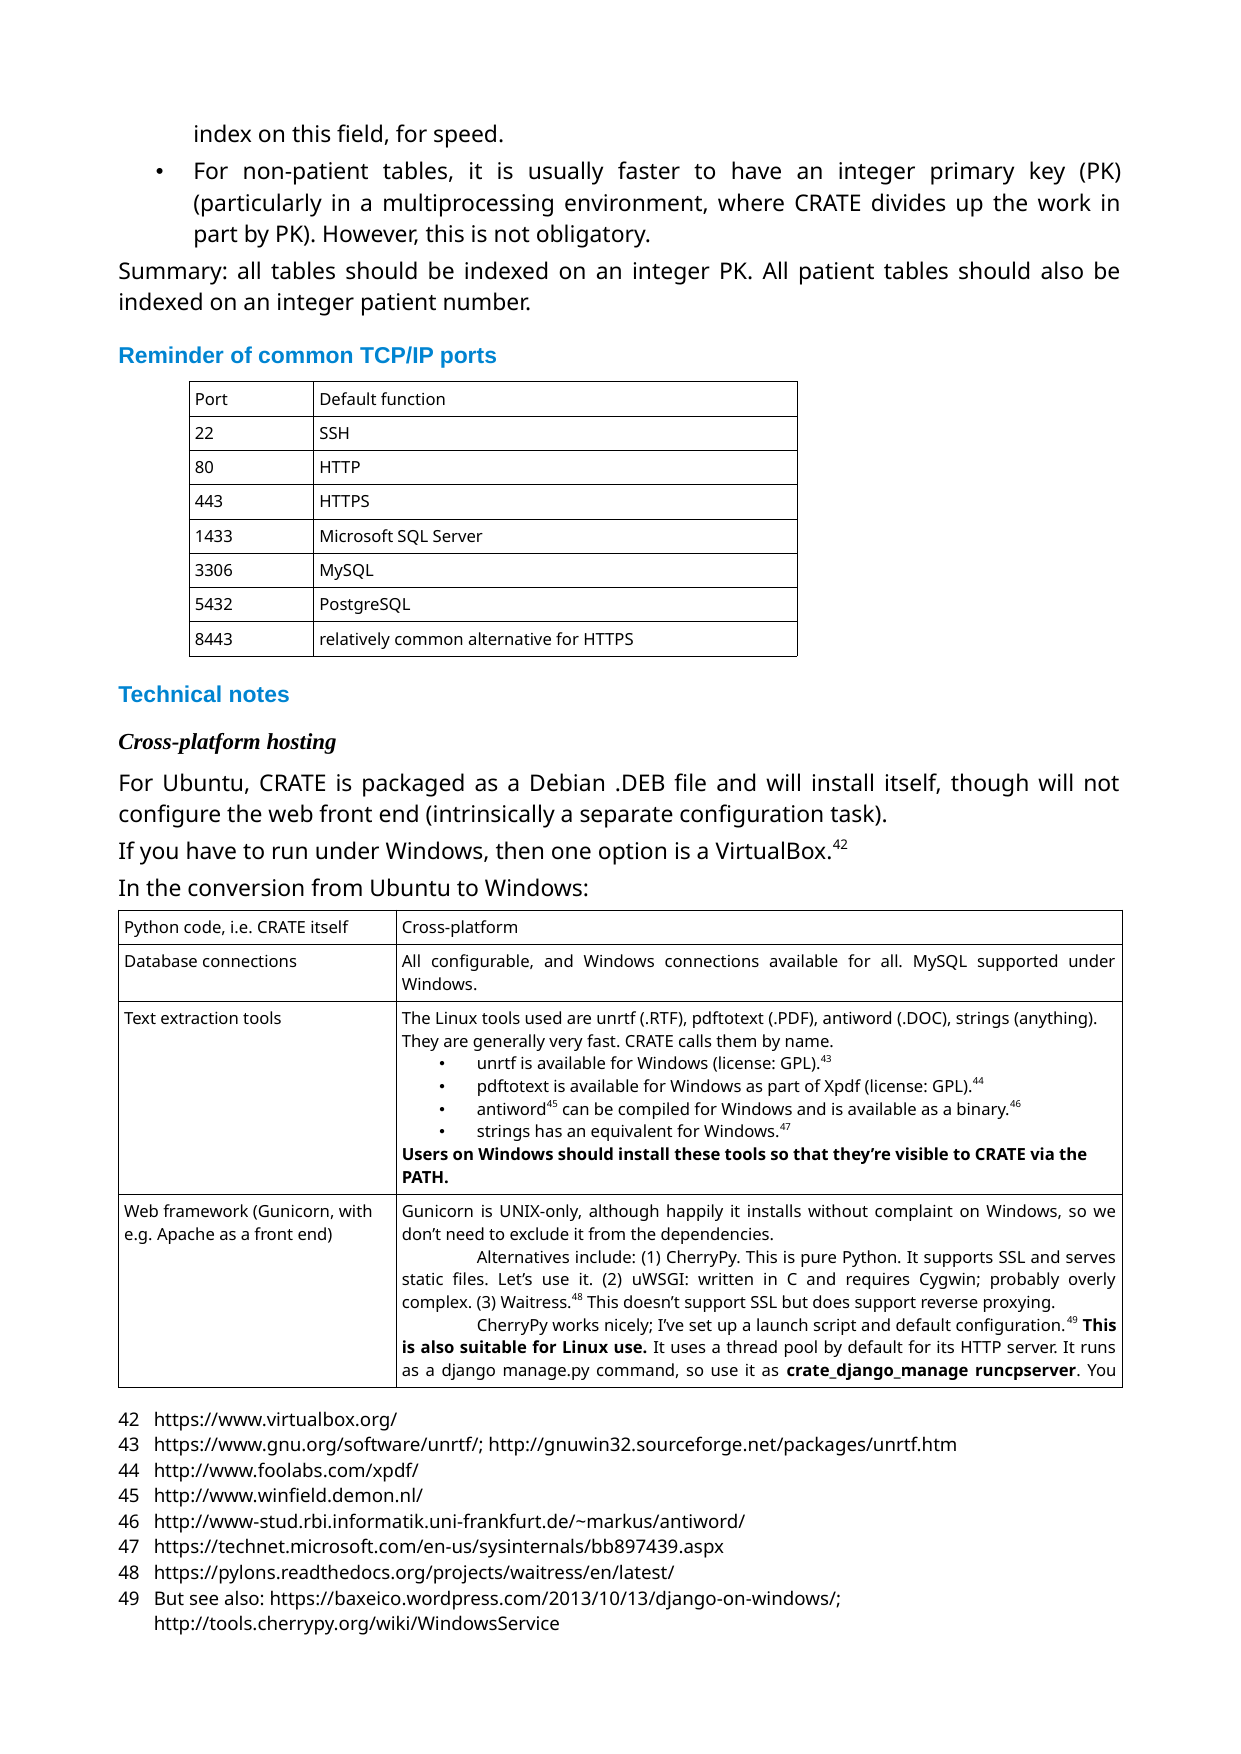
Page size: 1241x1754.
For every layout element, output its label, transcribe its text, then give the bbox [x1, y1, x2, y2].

table_header Python code, i.e. CRATE itself [119, 911, 396, 944]
table_header Default function [314, 382, 797, 416]
text If you have to run under Windows, then one option is a VirtualBox. [118, 835, 1122, 866]
text In the conversion from Ubuntu to Windows: [118, 872, 1122, 903]
subtitle Technical notes [118, 681, 1122, 707]
table_cell 8443 [190, 622, 313, 656]
table_cell 3306 [190, 554, 313, 587]
table_cell 22 [190, 417, 313, 450]
text Summary: all tables should be indexed on an integer PK. All patient tables should also be indexed on an integer patient number. [118, 255, 1122, 317]
table_cell The Linux tools used are unrtf (.RTF), pdftotext (.PDF), antiword (.DOC), strings (anything). They are generally very fast. CRATE calls them by name. unrtf is available for Windows (license: GPL). pdftotext is available for Windows as part of Xpdf (license: GPL). antiword can be compiled for Windows and is available as a binary. strings has an equivalent for Windows. Users on Windows should install these tools so that they’re visible to CRATE via the PATH. [397, 1002, 1122, 1194]
table_cell 443 [190, 485, 313, 518]
table_header Port [190, 382, 313, 416]
subtitle Cross-platform hosting [118, 728, 1122, 754]
subtitle Reminder of common TCP/IP ports [118, 342, 1122, 369]
table_cell 80 [190, 451, 313, 484]
table_cell Gunicorn is UNIX-only, although happily it installs without complaint on Windows, so we don’t need to exclude it from the dependencies. Alternatives include: (1) CherryPy. This is pure Python. It supports SSL and serves static files. Let’s use it. (2) uWSGI: written in C and requires Cygwin; probably overly complex. (3) Waitress. This doesn’t support SSL but does support reverse proxying. CherryPy works nicely; I’ve set up a launch script and default configuration. This is also suitable for Linux use. It uses a thread pool by default for its HTTP server. It runs as a django manage.py command, so use it as crate_django_manage runcpserver. You [397, 1195, 1122, 1387]
table_cell HTTPS [314, 485, 797, 518]
list For non-patient tables, it is usually faster to have an integer primary key (PK) (particularly in a multiprocessing environment, where CRATE divides up the work in part by PK). However, this is not obligatory. [156, 155, 1122, 249]
text https://www.virtualbox.org/ [118, 1406, 1122, 1432]
table_header Cross-platform [397, 911, 1122, 944]
table_cell HTTP [314, 451, 797, 484]
table_cell 5432 [190, 588, 313, 621]
table_cell Microsoft SQL Server [314, 520, 797, 553]
list index on this field, for speed. [156, 118, 1122, 149]
table_cell MySQL [314, 554, 797, 587]
table_cell Text extraction tools [119, 1002, 396, 1194]
table_cell relatively common alternative for HTTPS [314, 622, 797, 656]
table_cell Database connections [119, 945, 396, 1001]
table_cell Web framework (Gunicorn, with e.g. Apache as a front end) [119, 1195, 396, 1387]
table_cell All configurable, and Windows connections available for all. MySQL supported under Windows. [397, 945, 1122, 1001]
text For Ubuntu, CRATE is packaged as a Debian .DEB file and will install itself, though will not configure the web front end (intrinsically a separate configuration task). [118, 767, 1122, 829]
table_cell SSH [314, 417, 797, 450]
table_cell 1433 [190, 520, 313, 553]
table_cell PostgreSQL [314, 588, 797, 621]
